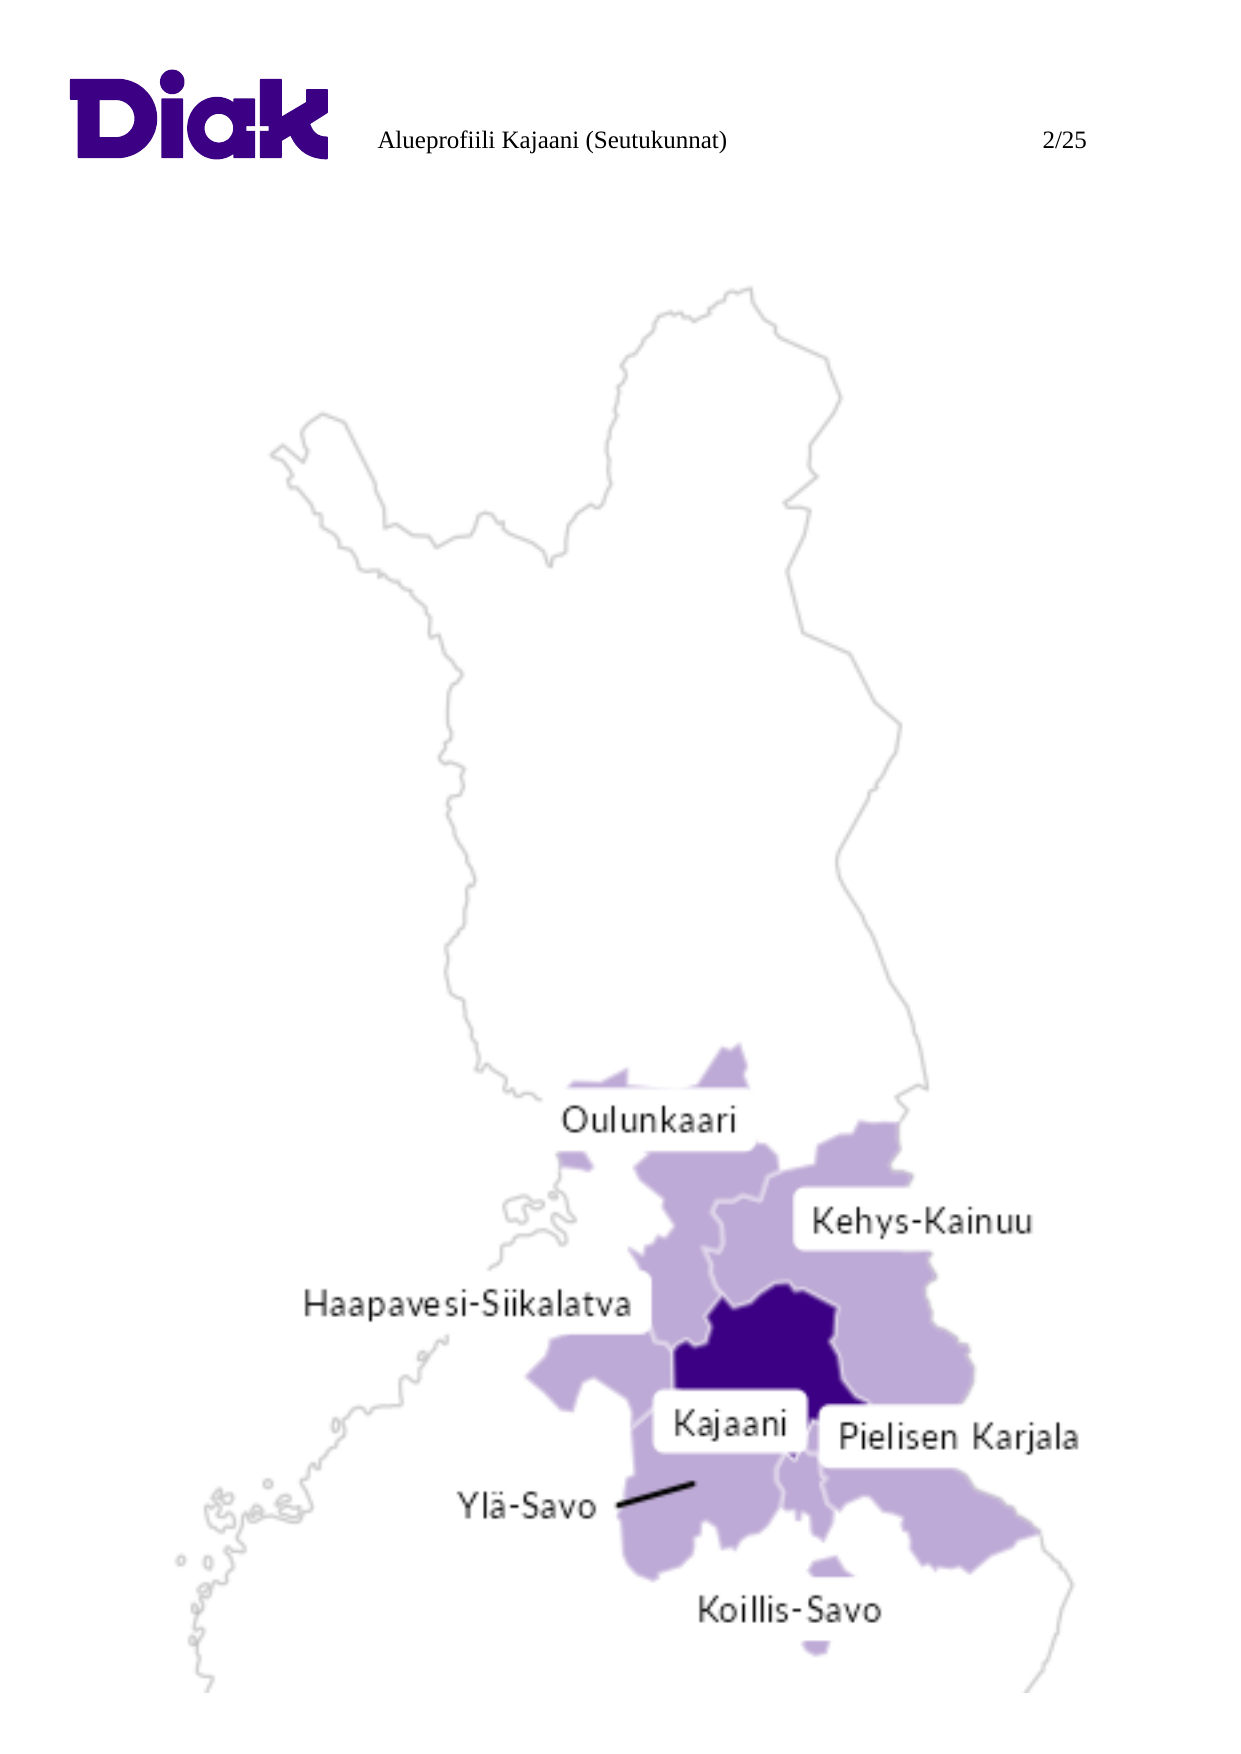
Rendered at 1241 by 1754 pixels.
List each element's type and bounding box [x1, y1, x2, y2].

picture [61, 196, 1179, 1693]
